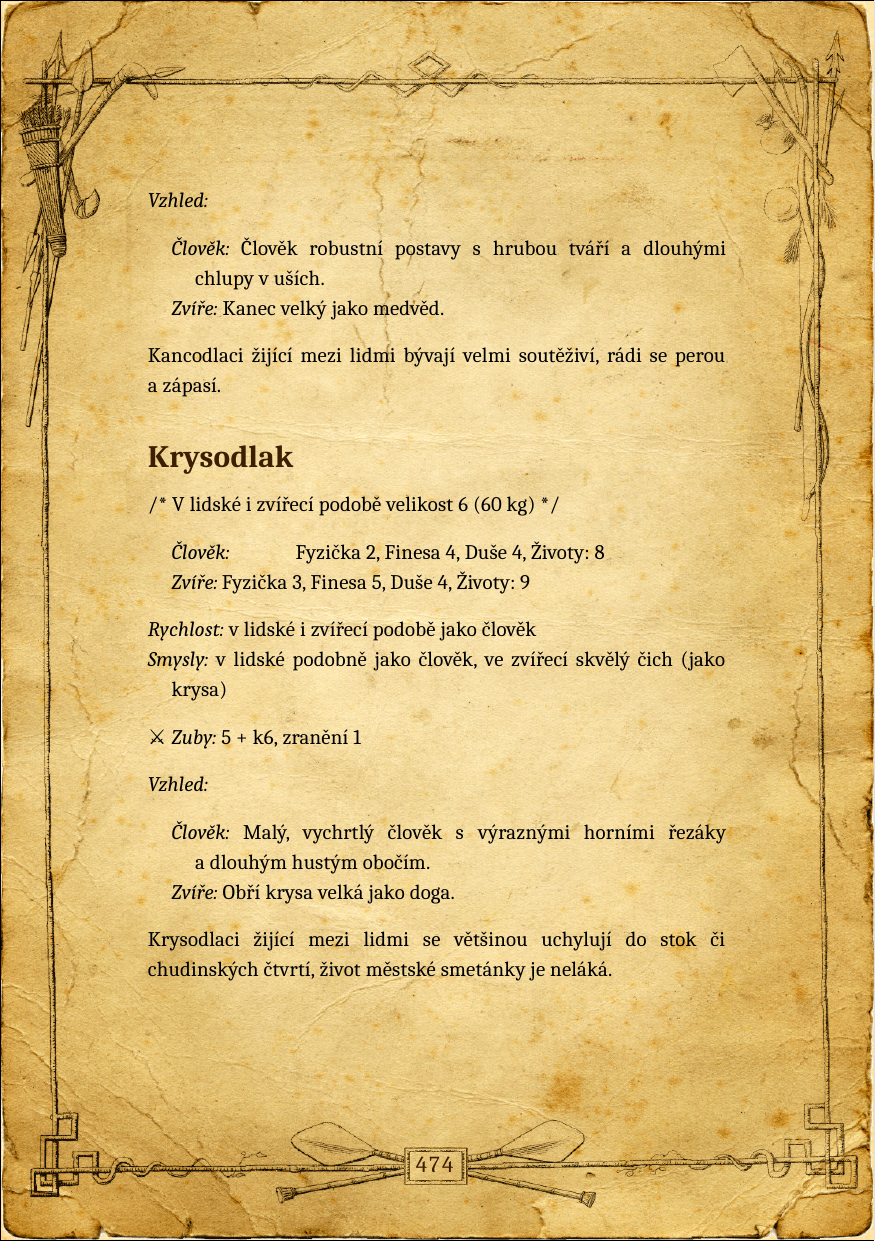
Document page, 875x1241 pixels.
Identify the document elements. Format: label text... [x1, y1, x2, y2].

text Člověk: Malý, vychrtlý člověk s⁠ výraznými horními řezáky a⁠ dlouhým hustým obočím. [171, 821, 726, 874]
text Rychlost: v⁠ lidské i⁠ zvířecí podobě jako člověk [148, 618, 726, 642]
text Kancodlaci žijící mezi lidmi bývají velmi soutěživí, rádi se perou a⁠ zápasí. [148, 344, 726, 398]
text Krysodlaci žijící mezi lidmi se většinou uchylují do stok či chudinských čtvrtí, život městské smetánky je neláká. [148, 928, 726, 982]
text Zvíře: Obří krysa velká jako doga. [171, 880, 726, 904]
text Člověk: Člověk robustní postavy s⁠ hrubou tváří a⁠ dlouhými chlupy v⁠ uších. [171, 237, 726, 291]
subtitle Krysodlak [148, 439, 726, 475]
text Vzhled: [148, 189, 726, 213]
text Smysly: v⁠ lidské podobně jako člověk, ve zvířecí skvělý čich (jako krysa) [148, 648, 726, 702]
text Zvíře: Fyzička 3, Finesa 5, Duše 4, Životy: 9 [171, 570, 726, 594]
text Člověk: Fyzička 2, Finesa 4, Duše 4, Životy: 8 [171, 541, 726, 564]
text Zvíře: Kanec velký jako medvěd. [171, 296, 726, 320]
text ⚔ Zuby: 5 + k6, zranění 1 [148, 725, 726, 749]
picture [1, 1, 874, 1240]
text /* V⁠ lidské i⁠ zvířecí podobě velikost 6 (60 kg) */ [148, 493, 726, 517]
text Vzhled: [148, 773, 726, 797]
